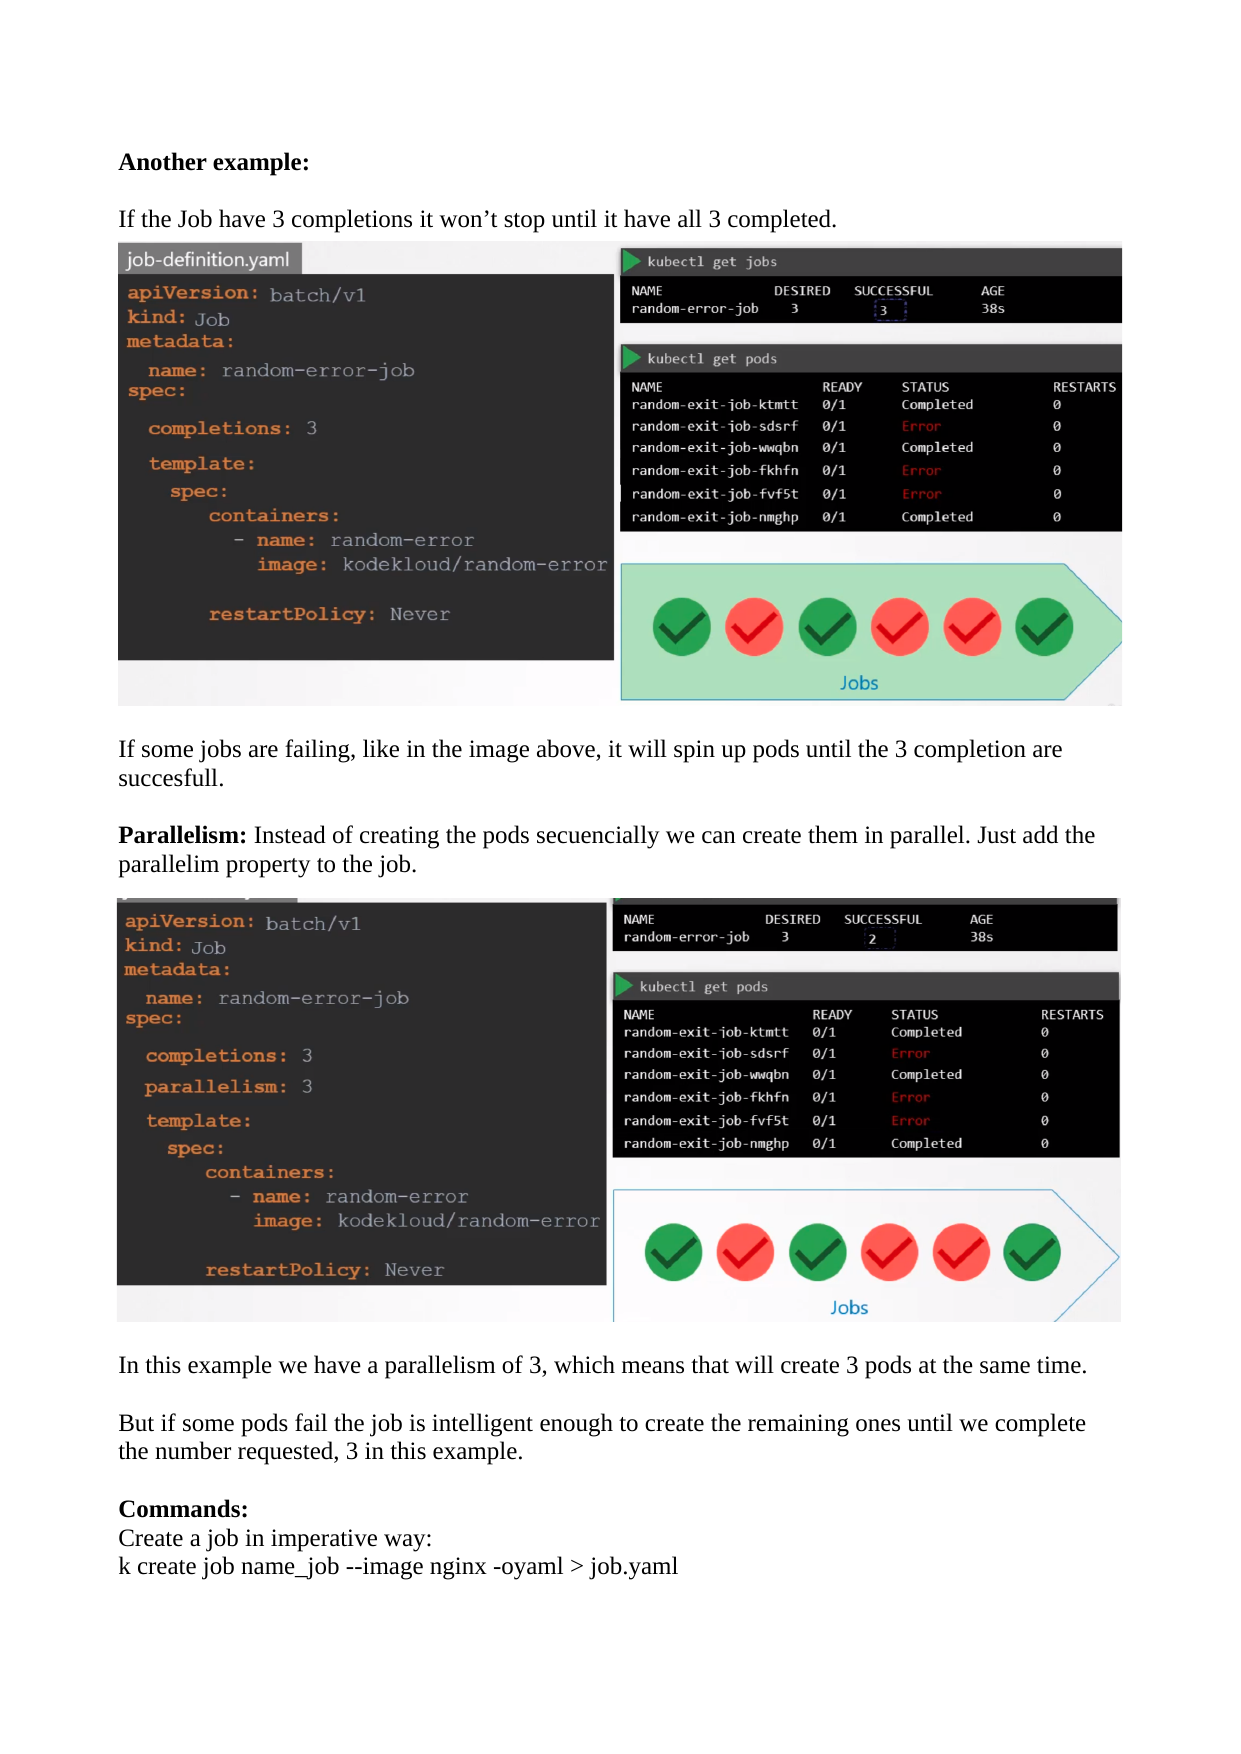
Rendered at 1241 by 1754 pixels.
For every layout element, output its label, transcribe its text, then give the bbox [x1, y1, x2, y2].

text k create job name_job --image nginx -oyaml > job.yaml [118, 1551, 1122, 1580]
text Parallelism: Instead of creating the pods secuencially we can create them in parallel. Just add the parallelim property to the job. [118, 820, 1122, 878]
text Another example: [118, 147, 1122, 176]
picture [118, 241, 1123, 706]
text If some jobs are failing, like in the image above, it will spin up pods until the 3 completion are succesfull. [118, 734, 1122, 792]
picture [116, 898, 1121, 1322]
text But if some pods fail the job is intelligent enough to create the remaining ones until we complete the number requested, 3 in this example. [118, 1408, 1122, 1465]
text If the Job have 3 completions it won’t stop until it have all 3 completed. [118, 204, 1122, 233]
text Commands: [118, 1494, 1122, 1523]
text Create a job in imperative way: [118, 1523, 1122, 1551]
text In this example we have a parallelism of 3, which means that will create 3 pods at the same time. [118, 1350, 1122, 1379]
